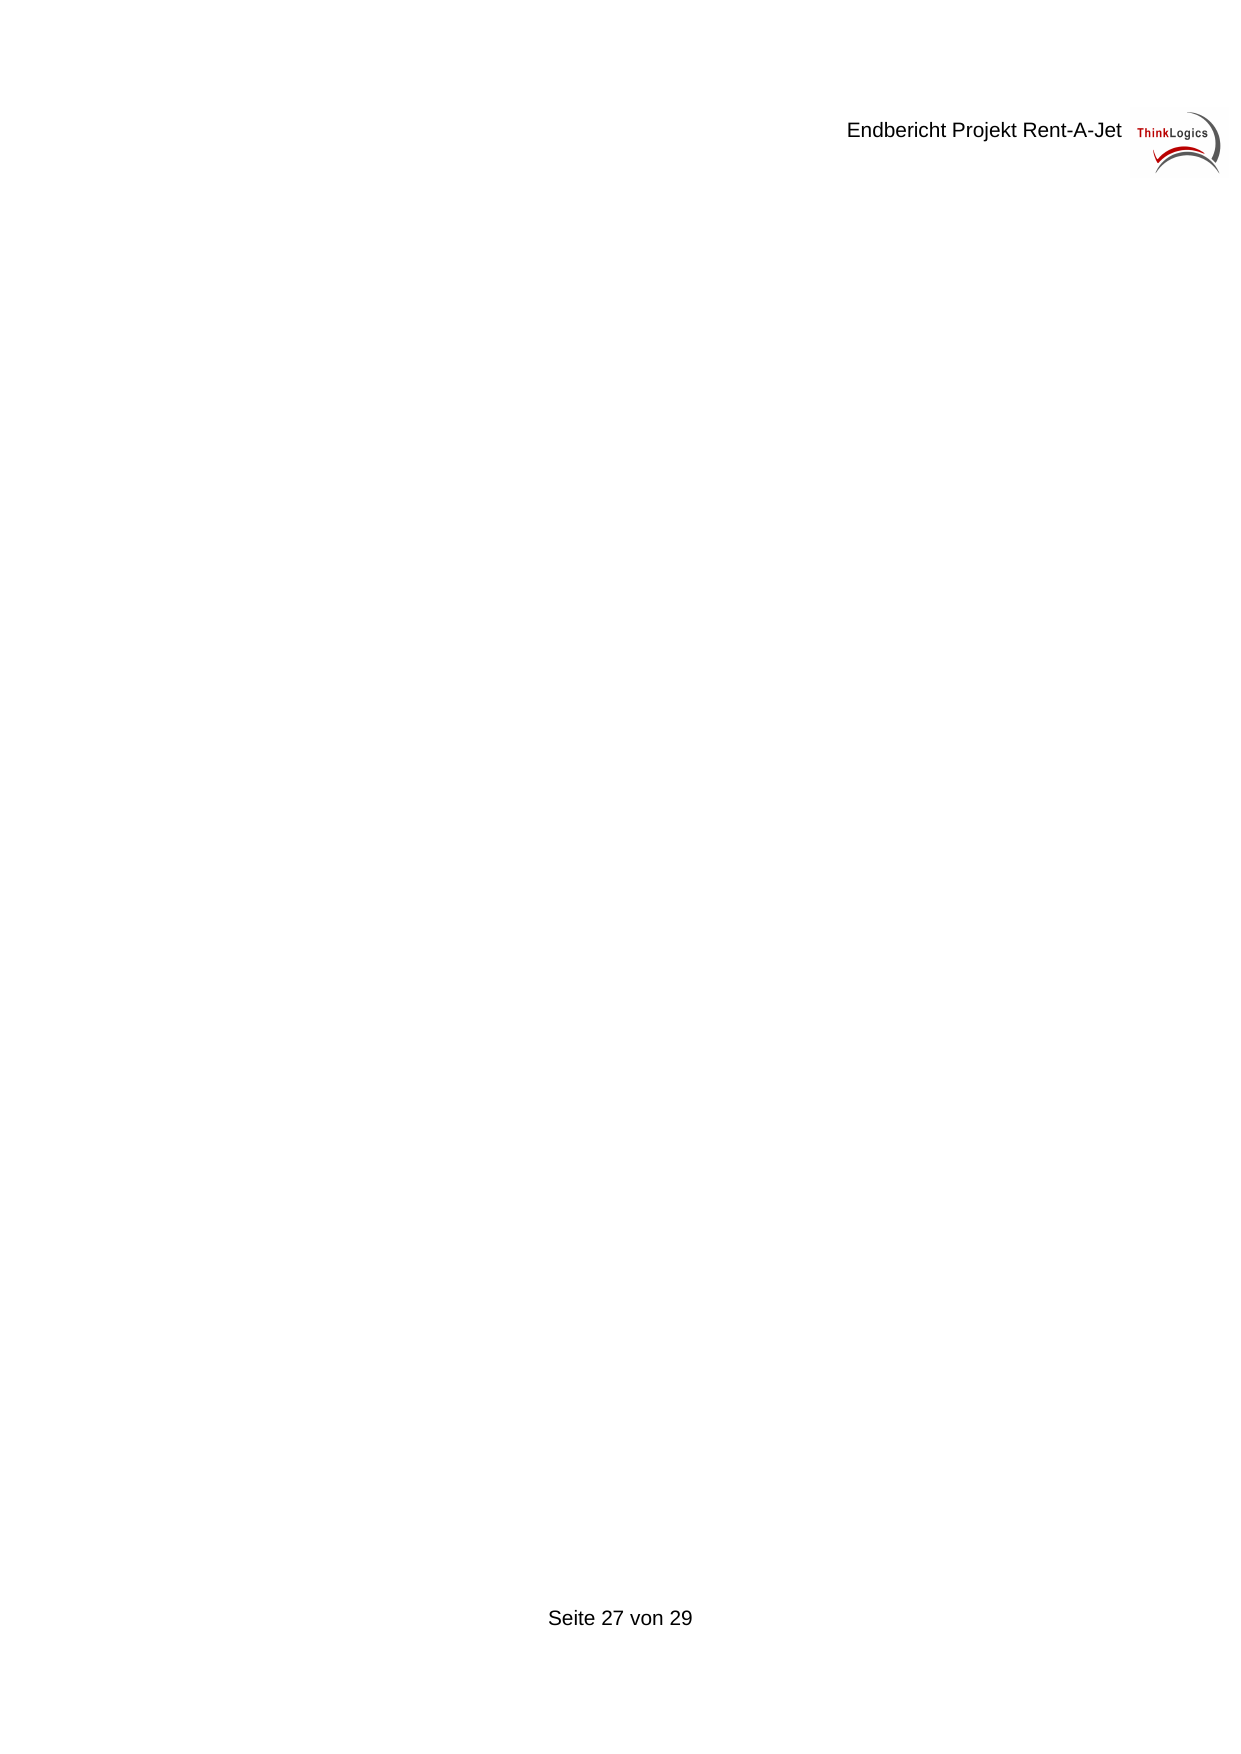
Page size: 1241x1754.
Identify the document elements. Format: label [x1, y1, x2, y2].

picture [1130, 107, 1230, 178]
